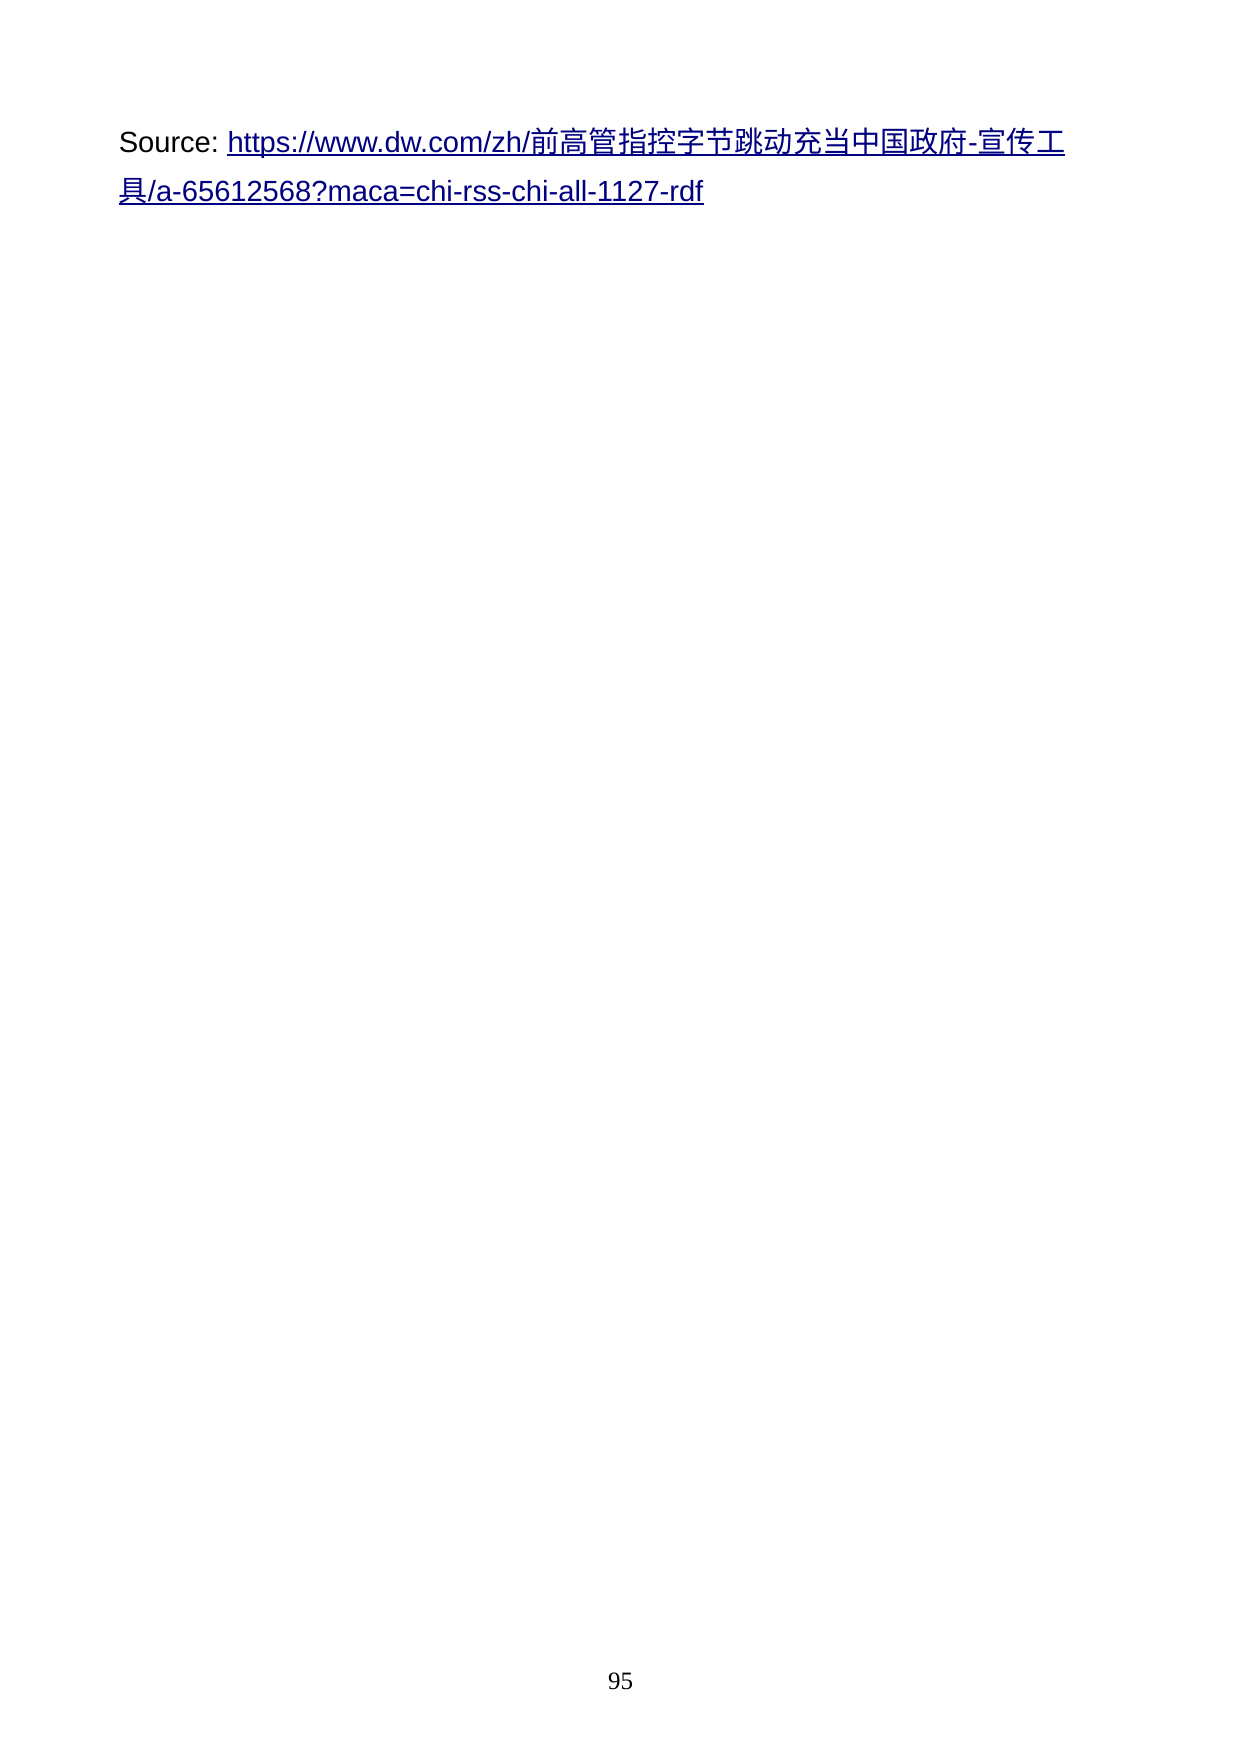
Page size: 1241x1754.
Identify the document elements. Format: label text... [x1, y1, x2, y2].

text Source: https://www.dw.com/zh/前高管指控字节跳动充当中国政府-宣传工具/a-65612568?maca=chi-rss-chi-all-1127-rdf [118, 118, 1122, 209]
